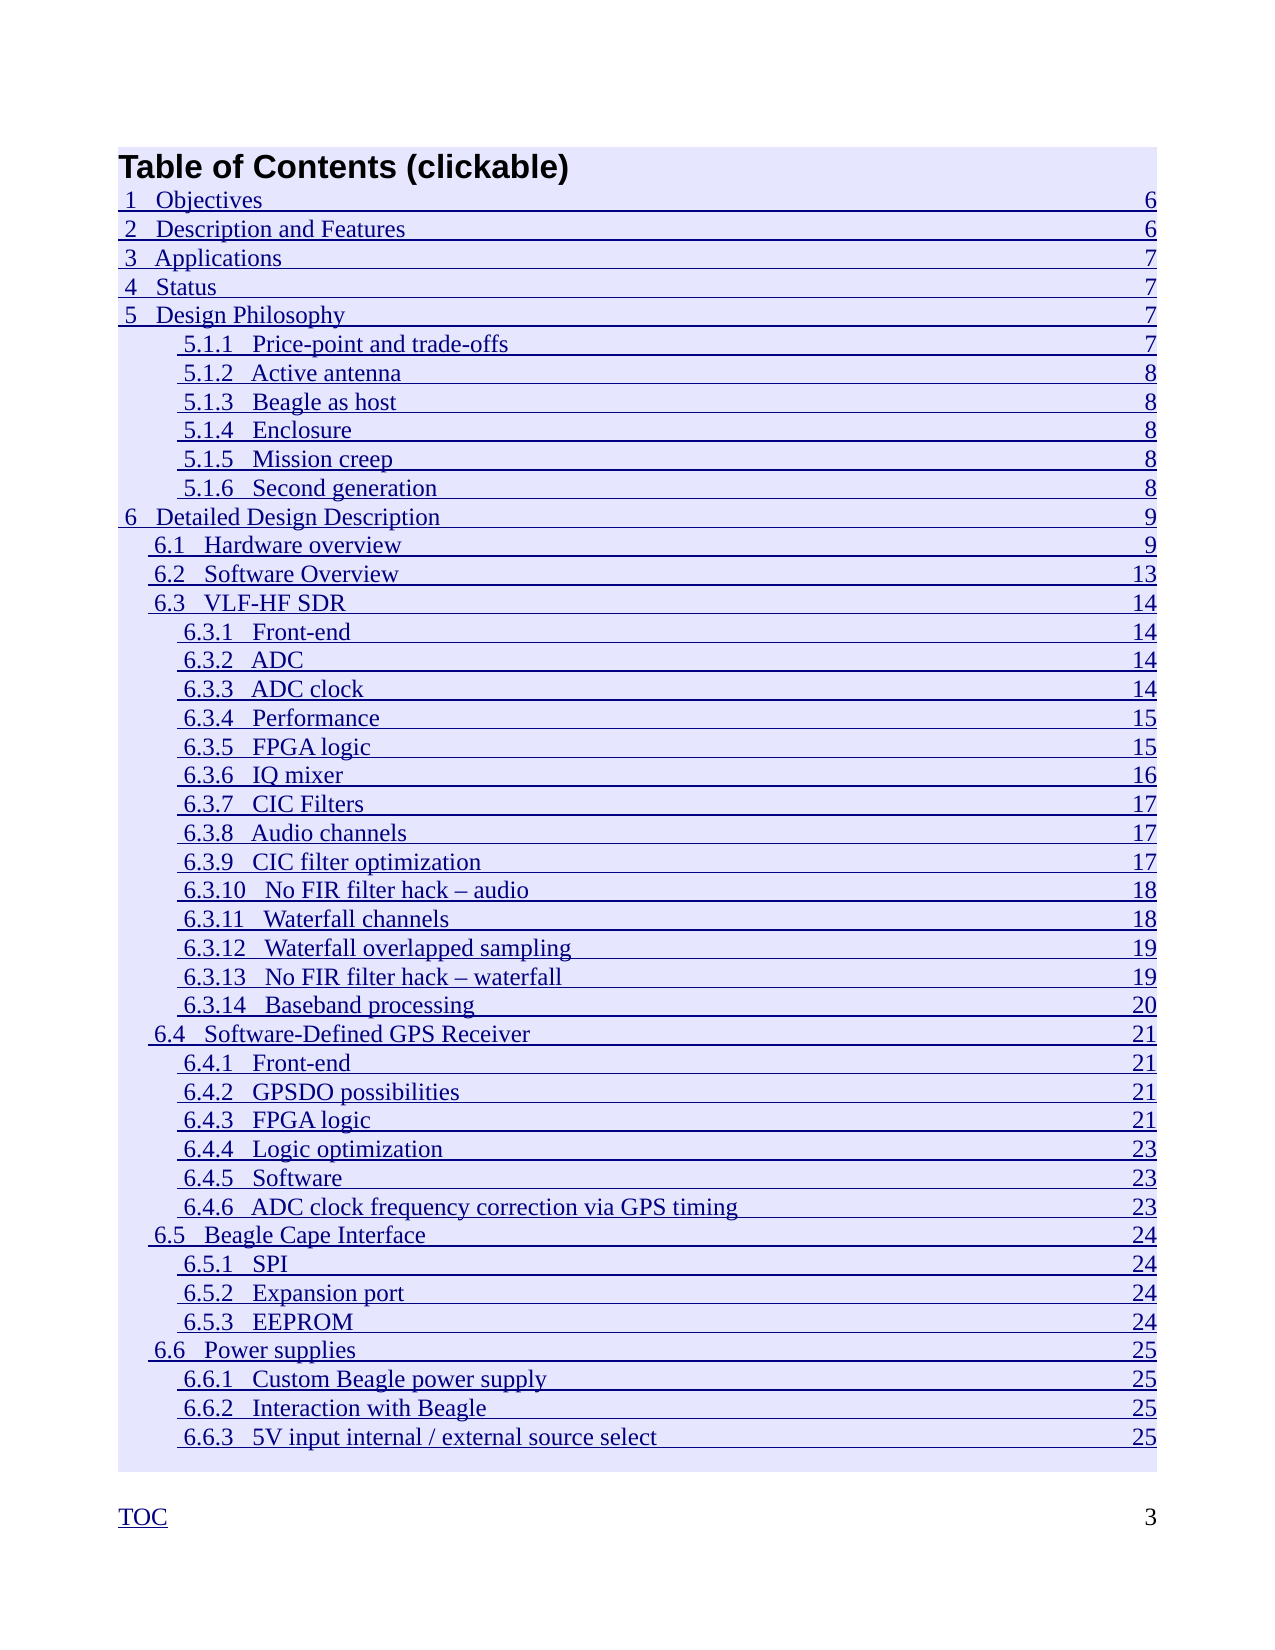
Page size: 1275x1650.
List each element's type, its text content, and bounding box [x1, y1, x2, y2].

text 6.5.2 Expansion port 24 [177, 1278, 1157, 1303]
text 5.1.1 Price-point and trade-offs 7 [177, 329, 1157, 354]
text 5.1.4 Enclosure 8 [177, 415, 1157, 440]
text 6.3.7 CIC Filters 17 [177, 789, 1157, 814]
text 4 Status 7 [118, 272, 1157, 297]
text 6.4.6 ADC clock frequency correction via GPS timing 23 [177, 1192, 1157, 1217]
text 6 Detailed Design Description 9 [118, 502, 1157, 527]
text 6.6 Power supplies 25 [148, 1335, 1157, 1360]
text 5.1.2 Active antenna 8 [177, 358, 1157, 383]
text 6.5 Beagle Cape Interface 24 [148, 1220, 1157, 1245]
text 6.3.9 CIC filter optimization 17 [177, 847, 1157, 872]
text 6.4.1 Front-end 21 [177, 1048, 1157, 1073]
text 5 Design Philosophy 7 [118, 300, 1157, 325]
text 6.6.2 Interaction with Beagle 25 [177, 1393, 1157, 1418]
text 6.4.5 Software 23 [177, 1163, 1157, 1188]
text 6.3.5 FPGA logic 15 [177, 732, 1157, 757]
text 6.4.3 FPGA logic 21 [177, 1105, 1157, 1130]
text 6.5.1 SPI 24 [177, 1249, 1157, 1274]
text 6.4.2 GPSDO possibilities 21 [177, 1077, 1157, 1102]
text 6.3.11 Waterfall channels 18 [177, 904, 1157, 929]
text 2 Description and Features 6 [118, 214, 1157, 239]
text 6.3.10 No FIR filter hack – audio 18 [177, 875, 1157, 900]
text 6.3.1 Front-end 14 [177, 617, 1157, 642]
text 6.3.3 ADC clock 14 [177, 674, 1157, 699]
text 6.3.14 Baseband processing 20 [177, 990, 1157, 1015]
text 6.4 Software-Defined GPS Receiver 21 [148, 1019, 1157, 1044]
text 6.3 VLF-HF SDR 14 [148, 588, 1157, 613]
text 1 Objectives 6 [118, 185, 1157, 210]
text 6.2 Software Overview 13 [148, 559, 1157, 584]
text 6.3.13 No FIR filter hack – waterfall 19 [177, 962, 1157, 987]
text 3 Applications 7 [118, 243, 1157, 268]
text 6.6.3 5V input internal / external source select 25 [177, 1422, 1157, 1447]
text 5.1.3 Beagle as host 8 [177, 387, 1157, 412]
text 6.5.3 EEPROM 24 [177, 1307, 1157, 1332]
text 6.3.12 Waterfall overlapped sampling 19 [177, 933, 1157, 958]
text 6.3.4 Performance 15 [177, 703, 1157, 728]
text 6.3.6 IQ mixer 16 [177, 760, 1157, 785]
text 6.6.1 Custom Beagle power supply 25 [177, 1364, 1157, 1389]
subtitle Table of Contents (clickable) [118, 147, 1157, 185]
text 6.1 Hardware overview 9 [148, 530, 1157, 555]
text 5.1.5 Mission creep 8 [177, 444, 1157, 469]
text 6.4.4 Logic optimization 23 [177, 1134, 1157, 1159]
text 5.1.6 Second generation 8 [177, 473, 1157, 498]
text 6.3.8 Audio channels 17 [177, 818, 1157, 843]
text 6.3.2 ADC 14 [177, 645, 1157, 670]
